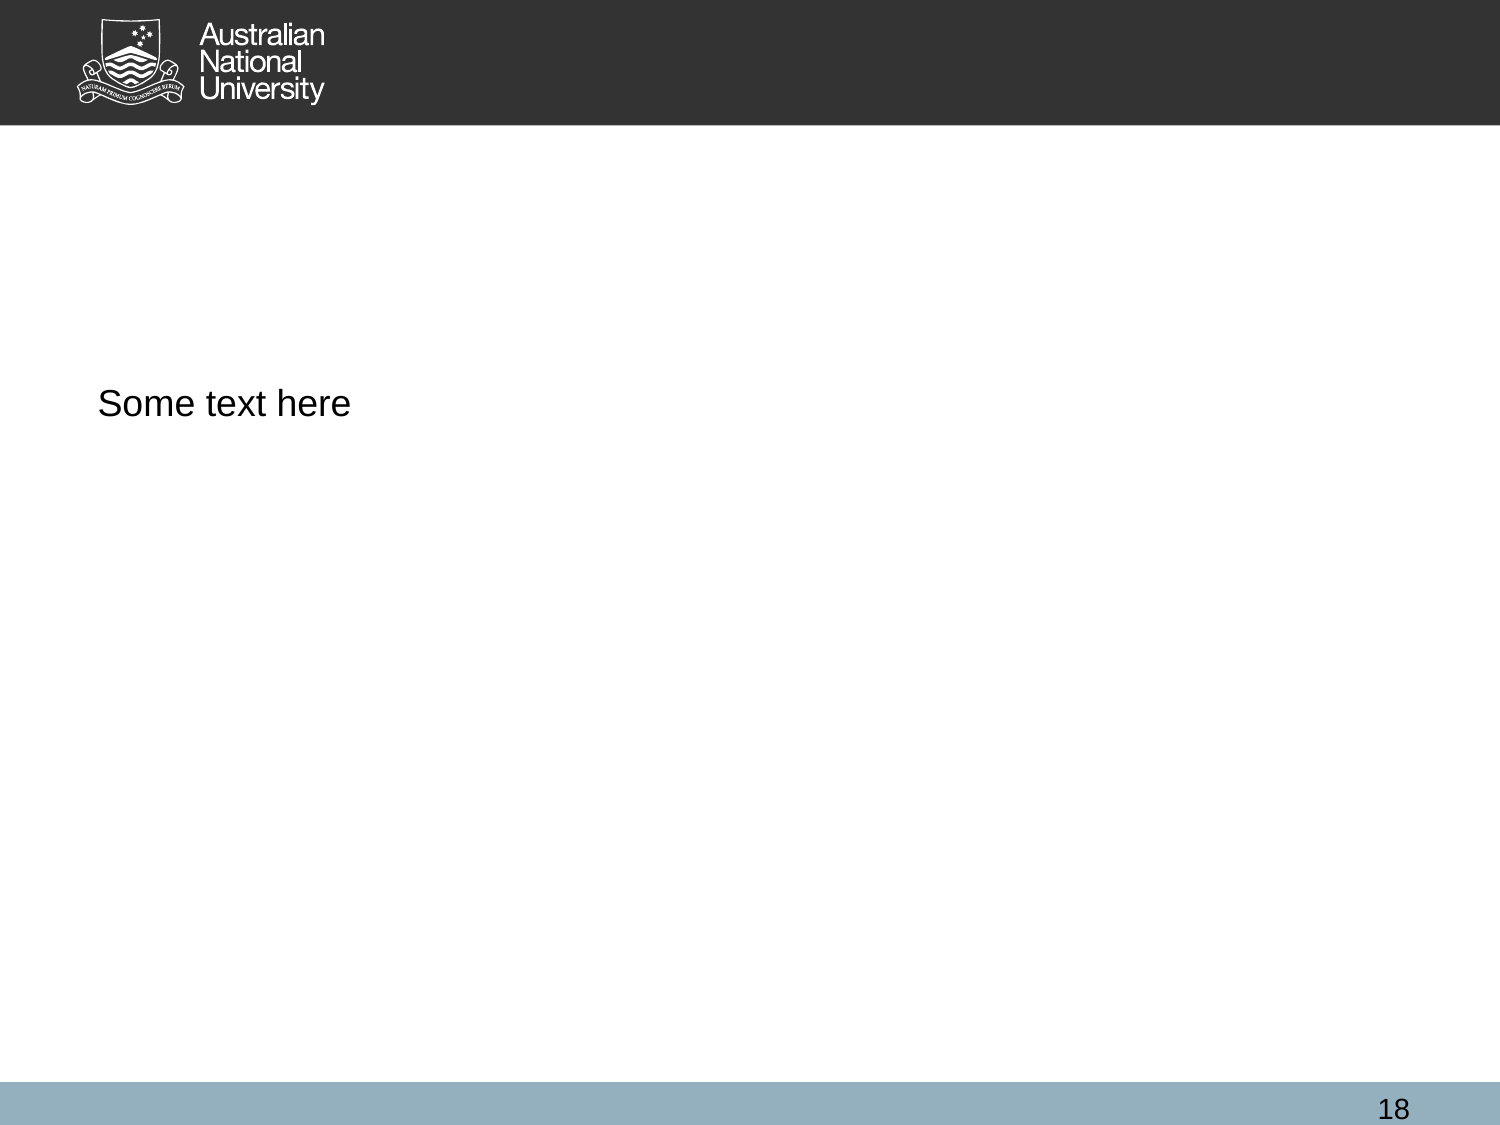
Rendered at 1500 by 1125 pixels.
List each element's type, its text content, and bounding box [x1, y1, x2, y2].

text_box [1328, 1082, 1426, 1118]
text_box Some text here [82, 372, 1430, 432]
